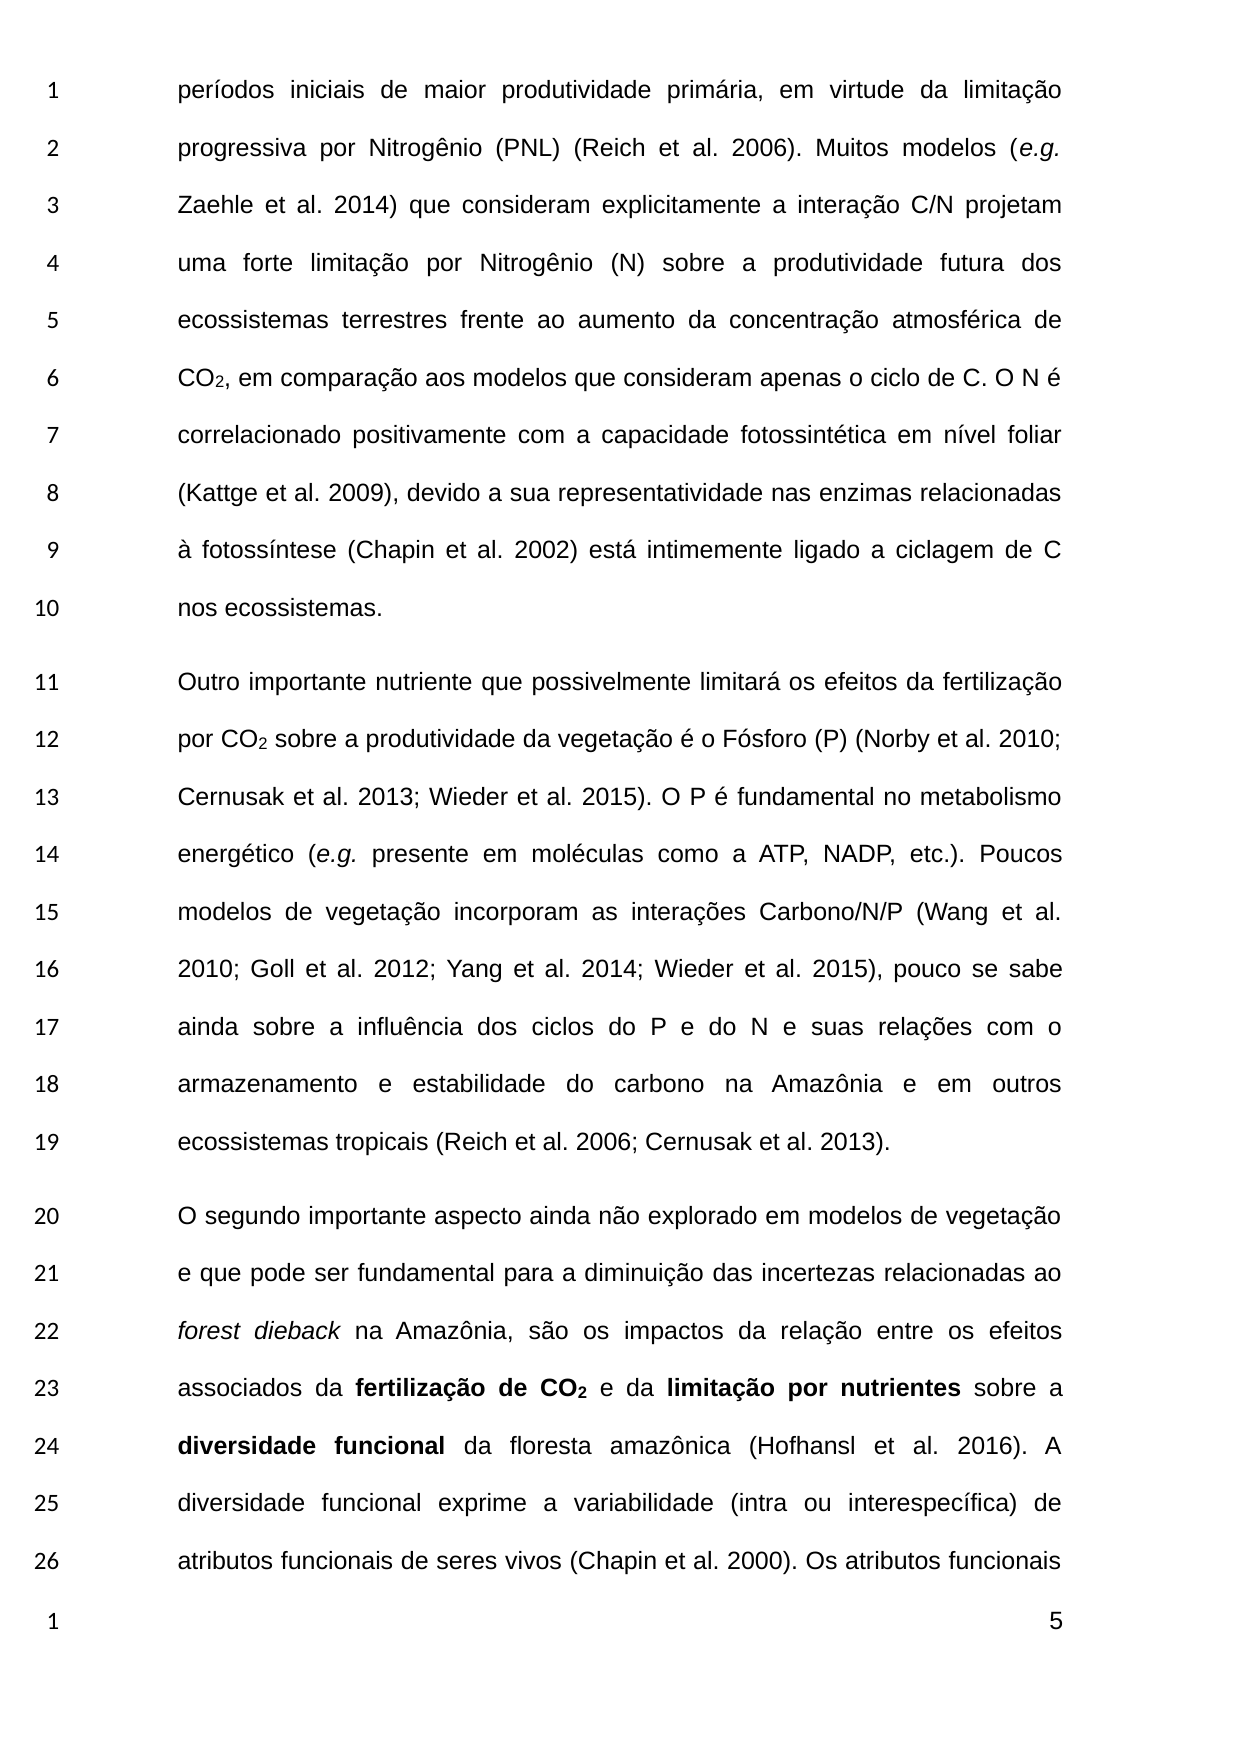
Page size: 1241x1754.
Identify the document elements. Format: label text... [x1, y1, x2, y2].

text períodos iniciais de maior produtividade primária, em virtude da limitação progressiva por Nitrogênio (PNL) (Reich et al. 2006). Muitos modelos (e.g. Zaehle et al. 2014)⁠ que consideram explicitamente a interação C/N projetam uma forte limitação por Nitrogênio (N) sobre a produtividade futura dos ecossistemas terrestres frente ao aumento da concentração atmosférica de CO2, em comparação aos modelos que consideram apenas o ciclo de C. O N é correlacionado positivamente com a capacidade fotossintética em nível foliar (Kattge et al. 2009), devido a sua representatividade nas enzimas relacionadas à fotossíntese (Chapin et al. 2002) está intimemente ligado a ciclagem de C nos ecossistemas. [177, 75, 1063, 621]
text Outro importante nutriente que possivelmente limitará os efeitos da fertilização por CO2 sobre a produtividade da vegetação é o Fósforo (P) (Norby et al. 2010; Cernusak et al. 2013; Wieder et al. 2015). O P é fundamental no metabolismo energético (e.g. presente em moléculas como a ATP, NADP, etc.). Poucos modelos de vegetação incorporam as interações Carbono/N/P (Wang et al. 2010; Goll et al. 2012; Yang et al. 2014; Wieder et al. 2015), pouco se sabe ainda sobre a influência dos ciclos do P e do N e suas relações com o armazenamento e estabilidade do carbono na Amazônia e em outros ecossistemas tropicais (Reich et al. 2006; Cernusak et al. 2013). [177, 667, 1063, 1155]
text O segundo importante aspecto ainda não explorado em modelos de vegetação e que pode ser fundamental para a diminuição das incertezas relacionadas ao forest dieback na Amazônia, são os impactos da relação entre os efeitos associados da fertilização de CO2 e da limitação por nutrientes sobre a diversidade funcional da floresta amazônica (Hofhansl et al. 2016). A diversidade funcional exprime a variabilidade (intra ou interespecífica) de atributos funcionais de seres vivos (Chapin et al. 2000). Os atributos funcionais [177, 1201, 1063, 1574]
